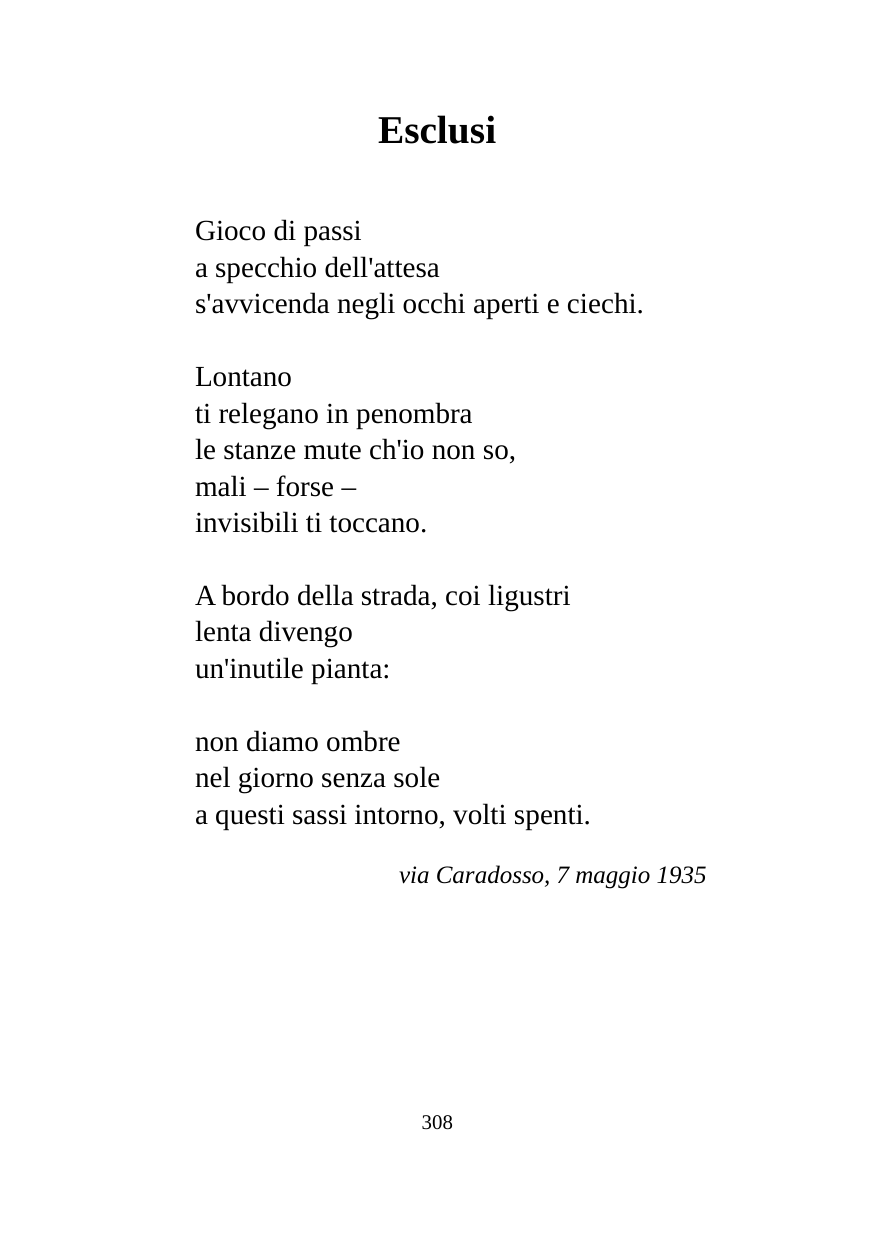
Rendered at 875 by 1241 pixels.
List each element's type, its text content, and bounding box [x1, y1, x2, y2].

text Gioco di passi [195, 213, 768, 247]
text le stanze mute ch'io non so, [195, 432, 768, 466]
text nel giorno senza sole [195, 760, 768, 794]
text lenta divengo [195, 614, 768, 648]
text a questi sassi intorno, volti spenti. [195, 797, 768, 830]
text invisibili ti toccano. [195, 505, 768, 539]
text Lontano [195, 359, 768, 393]
text ti relegano in penombra [195, 396, 768, 429]
text a specchio dell'attesa [195, 250, 768, 283]
text mali – forse – [195, 469, 768, 502]
subtitle Esclusi [106, 106, 768, 152]
text non diamo ombre [195, 724, 768, 757]
text s'avvicenda negli occhi aperti e ciechi. [195, 286, 768, 320]
text A bordo della strada, coi ligustri [195, 578, 768, 612]
text via Caradosso, 7 maggio 1935 [106, 860, 709, 889]
text un'inutile pianta: [195, 651, 768, 684]
